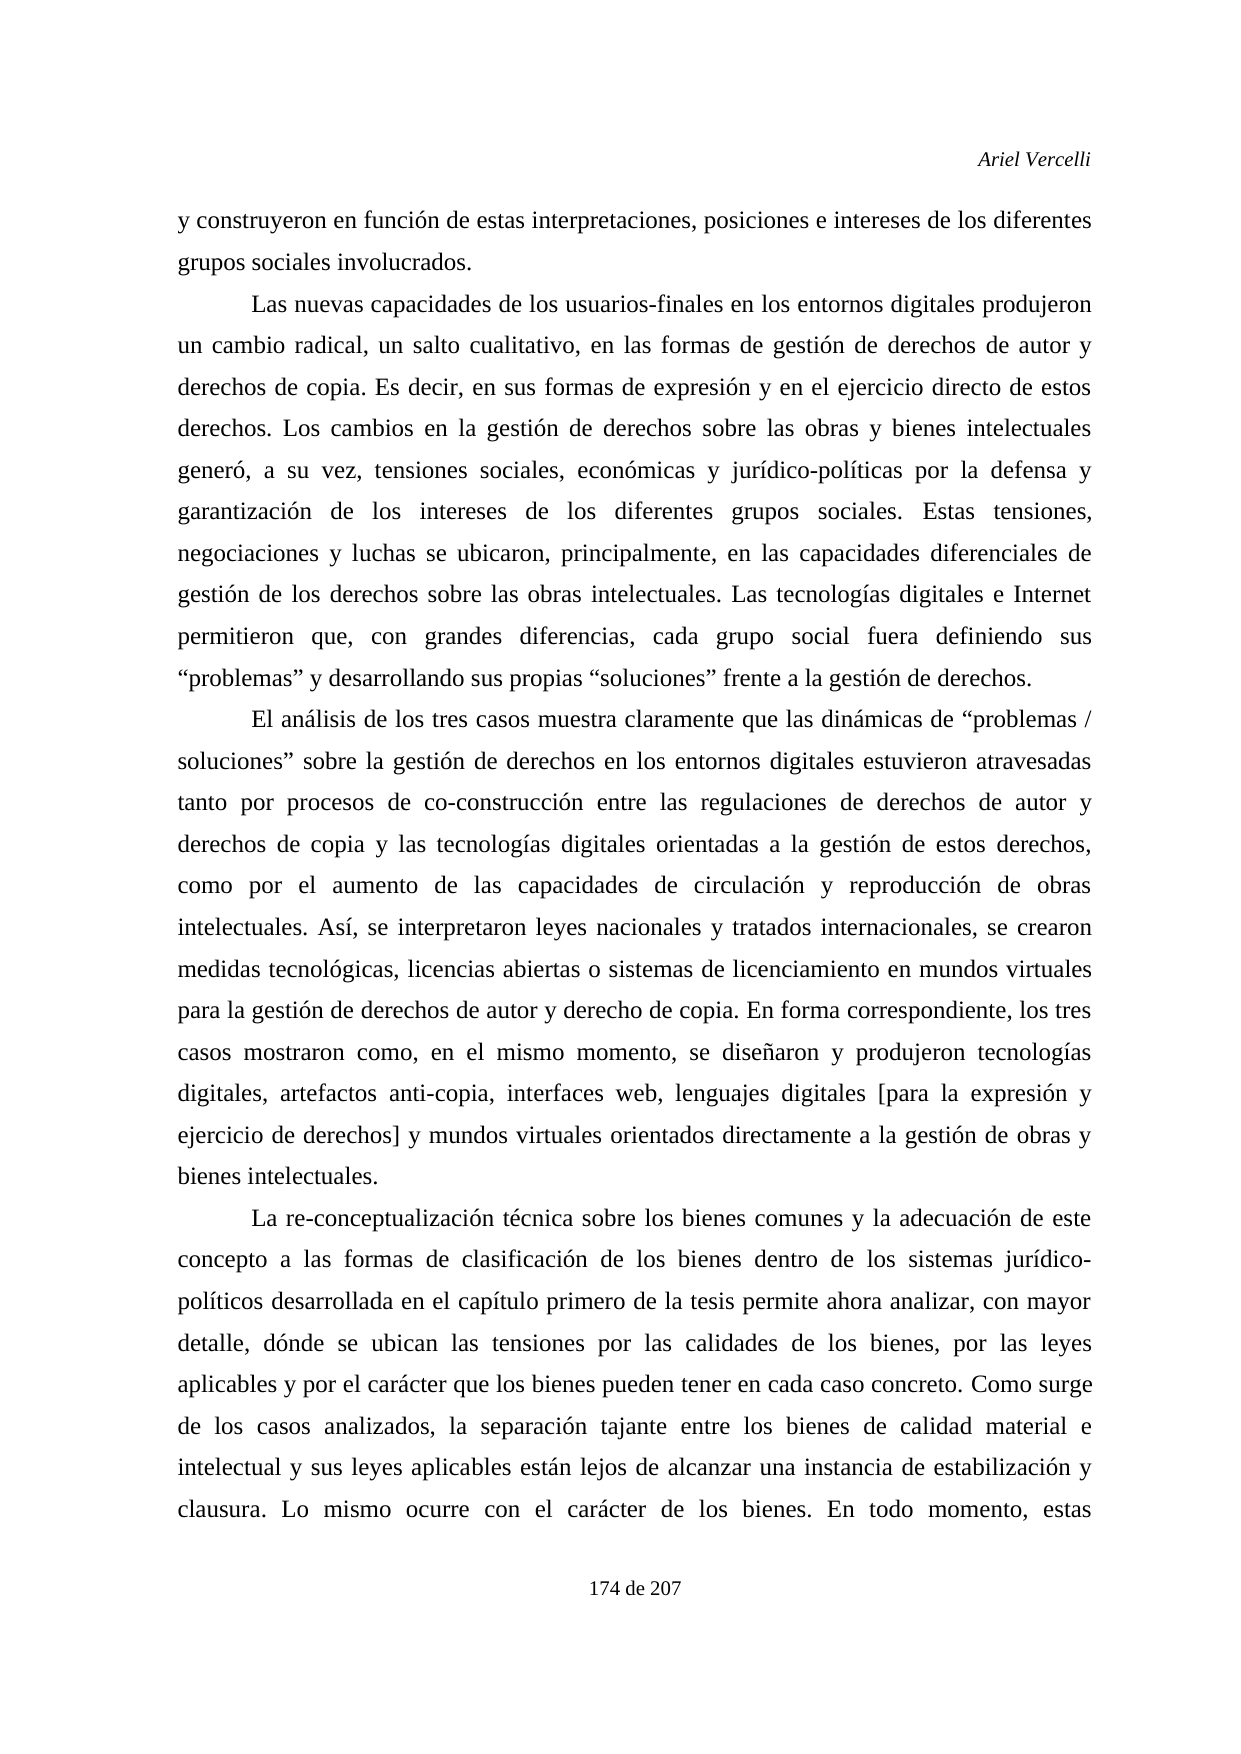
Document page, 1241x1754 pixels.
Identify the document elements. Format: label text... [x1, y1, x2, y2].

text El análisis de los tres casos muestra claramente que las dinámicas de “problemas / soluciones” sobre la gestión de derechos en los entornos digitales estuvieron atravesadas tanto por procesos de co-construcción entre las regulaciones de derechos de autor y derechos de copia y las tecnologías digitales orientadas a la gestión de estos derechos, como por el aumento de las capacidades de circulación y reproducción de obras intelectuales. Así, se interpretaron leyes nacionales y tratados internacionales, se crearon medidas tecnológicas, licencias abiertas o sistemas de licenciamiento en mundos virtuales para la gestión de derechos de autor y derecho de copia. En forma correspondiente, los tres casos mostraron como, en el mismo momento, se diseñaron y produjeron tecnologías digitales, artefactos anti-copia, interfaces web, lenguajes digitales [para la expresión y ejercicio de derechos] y mundos virtuales orientados directamente a la gestión de obras y bienes intelectuales. [177, 705, 1093, 1190]
text y construyeron en función de estas interpretaciones, posiciones e intereses de los diferentes grupos sociales involucrados. [177, 207, 1093, 276]
text La re-conceptualización técnica sobre los bienes comunes y la adecuación de este concepto a las formas de clasificación de los bienes dentro de los sistemas jurídico-políticos desarrollada en el capítulo primero de la tesis permite ahora analizar, con mayor detalle, dónde se ubican las tensiones por las calidades de los bienes, por las leyes aplicables y por el carácter que los bienes pueden tener en cada caso concreto. Como surge de los casos analizados, la separación tajante entre los bienes de calidad material e intelectual y sus leyes aplicables están lejos de alcanzar una instancia de estabilización y clausura. Lo mismo ocurre con el carácter de los bienes. En todo momento, estas [177, 1204, 1093, 1523]
text Las nuevas capacidades de los usuarios-finales en los entornos digitales produjeron un cambio radical, un salto cualitativo, en las formas de gestión de derechos de autor y derechos de copia. Es decir, en sus formas de expresión y en el ejercicio directo de estos derechos. Los cambios en la gestión de derechos sobre las obras y bienes intelectuales generó, a su vez, tensiones sociales, económicas y jurídico-políticas por la defensa y garantización de los intereses de los diferentes grupos sociales. Estas tensiones, negociaciones y luchas se ubicaron, principalmente, en las capacidades diferenciales de gestión de los derechos sobre las obras intelectuales. Las tecnologías digitales e Internet permitieron que, con grandes diferencias, cada grupo social fuera definiendo sus “problemas” y desarrollando sus propias “soluciones” frente a la gestión de derechos. [177, 290, 1093, 691]
